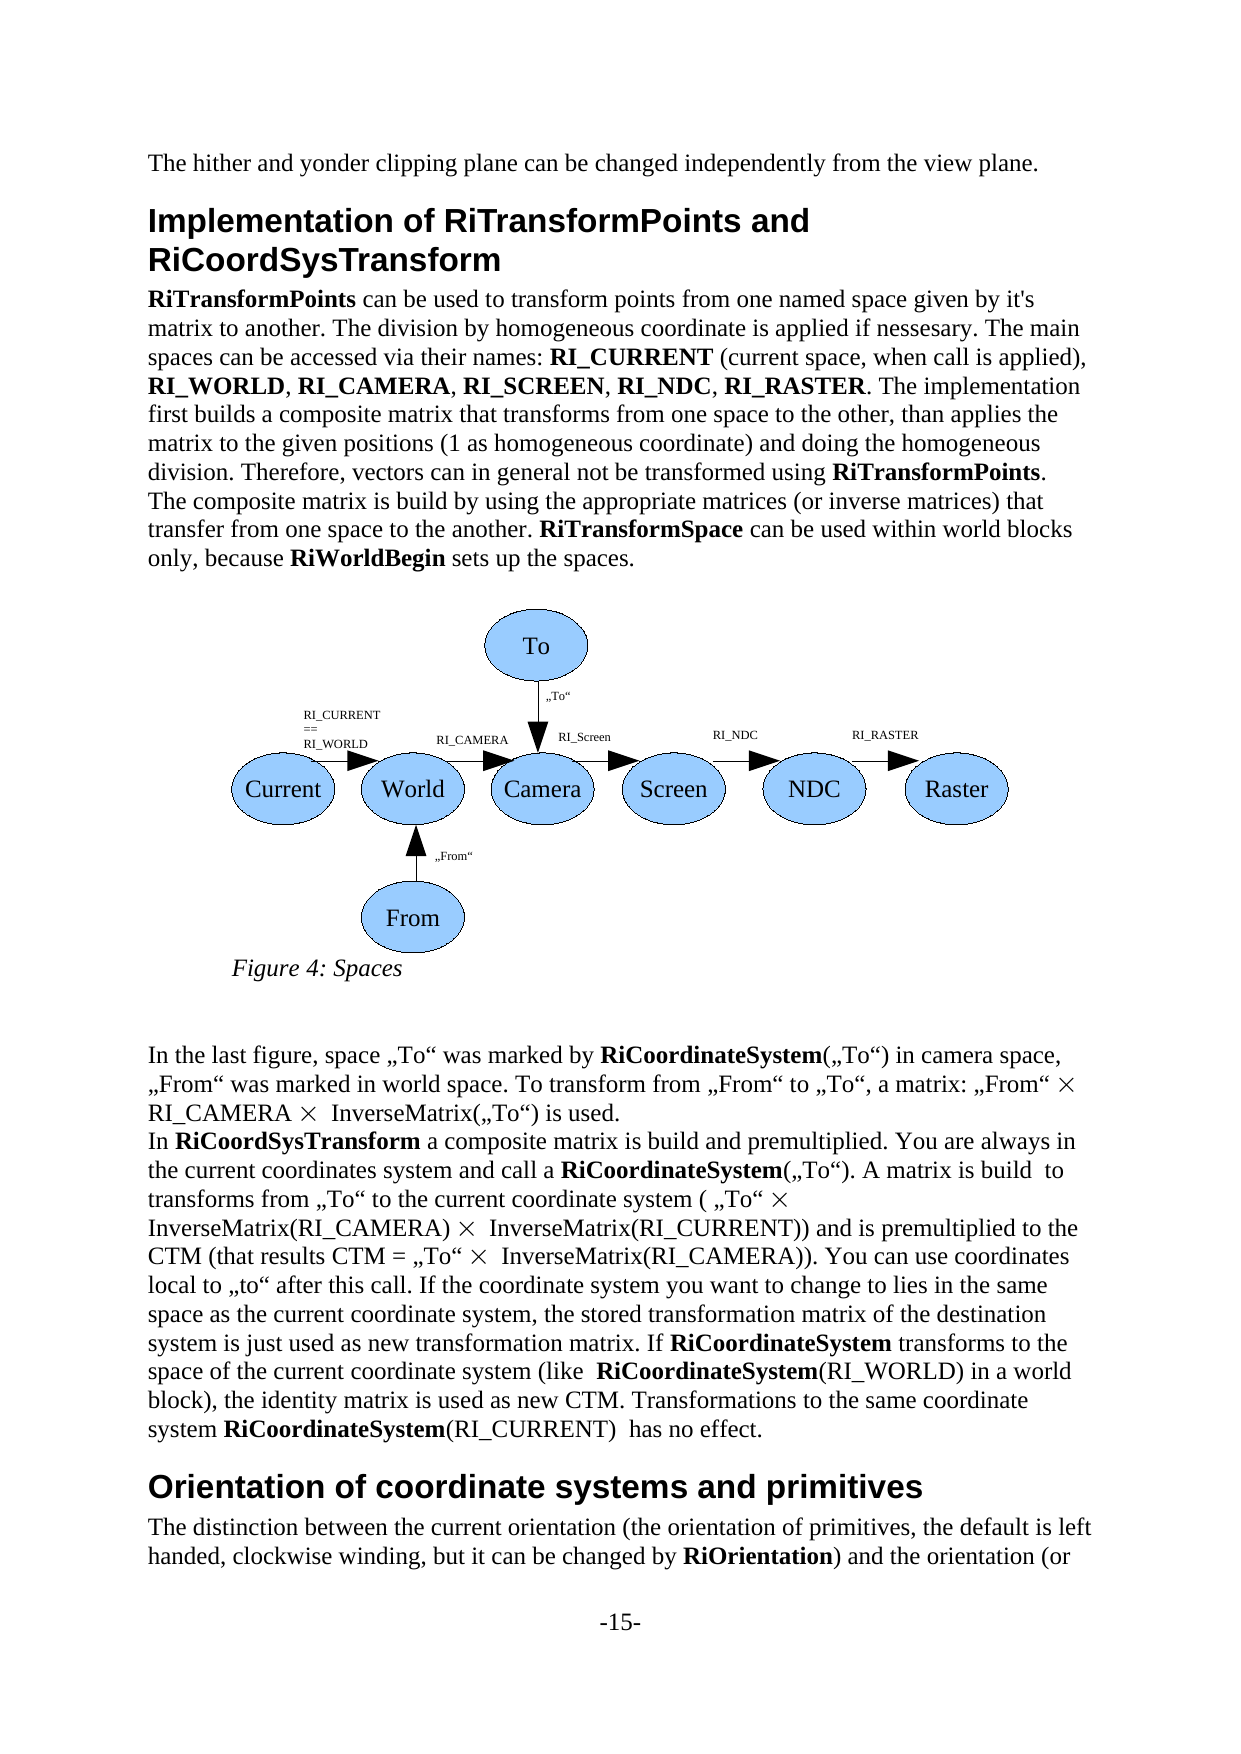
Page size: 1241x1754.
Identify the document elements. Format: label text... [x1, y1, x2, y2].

text In RiCoordSysTransform a composite matrix is build and premultiplied. You are always in the current coordinates system and call a RiCoordinateSystem(„To“). A matrix is build to transforms from „To“ to the current coordinate system ( „To“ ´ InverseMatrix(RI_CAMERA) ´ InverseMatrix(RI_CURRENT)) and is premultiplied to the CTM (that results CTM = „To“ ´ InverseMatrix(RI_CAMERA)). You can use coordinates local to „to“ after this call. If the coordinate system you want to change to lies in the same space as the current coordinate system, the stored transformation matrix of the destination system is just used as new transformation matrix. If RiCoordinateSystem transforms to the space of the current coordinate system (like RiCoordinateSystem(RI_WORLD) in a world block), the identity matrix is used as new CTM. Transformations to the same coordinate system RiCoordinateSystem(RI_CURRENT) has no effect. [148, 1126, 1092, 1443]
text RiTransformPoints can be used to transform points from one named space given by it's matrix to another. The division by homogeneous coordinate is applied if nessesary. The main spaces can be accessed via their names: RI_CURRENT (current space, when call is applied), RI_WORLD, RI_CAMERA, RI_SCREEN, RI_NDC, RI_RASTER. The implementation first builds a composite matrix that transforms from one space to the other, than applies the matrix to the given positions (1 as homogeneous coordinate) and doing the homogeneous division. Therefore, vectors can in general not be transformed using RiTransformPoints. [148, 284, 1092, 486]
subtitle Orientation of coordinate systems and primitives [148, 1468, 1092, 1506]
subtitle Implementation of RiTransformPoints and RiCoordSysTransform [148, 201, 1092, 278]
text The composite matrix is build by using the appropriate matrices (or inverse matrices) that transfer from one space to the another. RiTransformSpace can be used within world blocks only, because RiWorldBegin sets up the spaces. [148, 486, 1092, 572]
text In the last figure, space „To“ was marked by RiCoordinateSystem(„To“) in camera space, „From“ was marked in world space. To transform from „From“ to „To“, a matrix: „From“ ´ RI_CAMERA ´ InverseMatrix(„To“) is used. [148, 1040, 1092, 1126]
text The distinction between the current orientation (the orientation of primitives, the default is left handed, clockwise winding, but it can be changed by RiOrientation) and the orientation (or [148, 1512, 1092, 1570]
text The hither and yonder clipping plane can be changed independently from the view plane. [148, 148, 1092, 176]
text Figure 4: Spaces [232, 622, 1008, 982]
